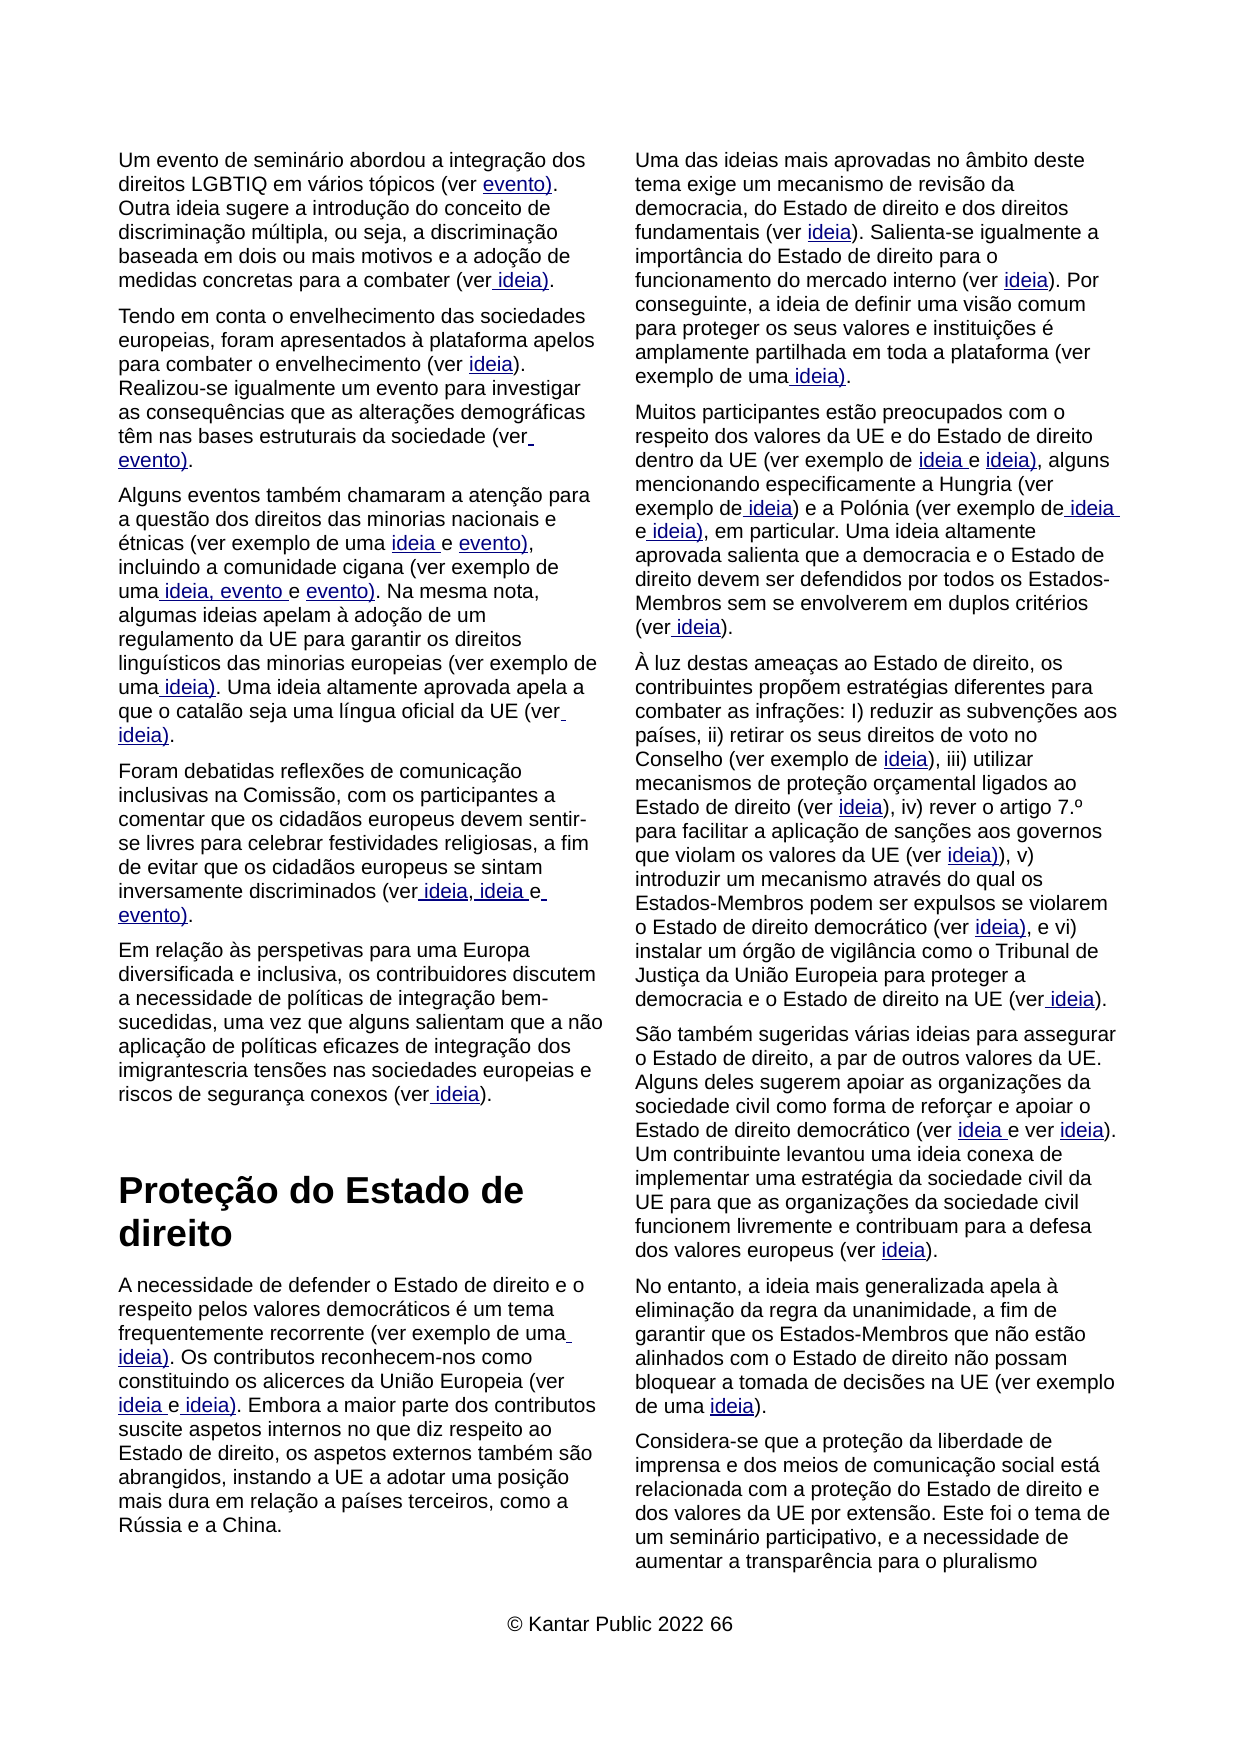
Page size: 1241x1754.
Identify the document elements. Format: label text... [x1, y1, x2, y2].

text Um evento de seminário abordou a integração dos direitos LGBTIQ em vários tópicos (ver evento). Outra ideia sugere a introdução do conceito de discriminação múltipla, ou seja, a discriminação baseada em dois ou mais motivos e a adoção de medidas concretas para a combater (ver ideia). [118, 148, 605, 292]
text São também sugeridas várias ideias para assegurar o Estado de direito, a par de outros valores da UE. Alguns deles sugerem apoiar as organizações da sociedade civil como forma de reforçar e apoiar o Estado de direito democrático (ver ideia e ver ideia). Um contribuinte levantou uma ideia conexa de implementar uma estratégia da sociedade civil da UE para que as organizações da sociedade civil funcionem livremente e contribuam para a defesa dos valores europeus (ver ideia). [635, 1022, 1122, 1262]
subtitle Proteção do Estado de direito [118, 1168, 605, 1255]
text Uma das ideias mais aprovadas no âmbito deste tema exige um mecanismo de revisão da democracia, do Estado de direito e dos direitos fundamentais (ver ideia). Salienta-se igualmente a importância do Estado de direito para o funcionamento do mercado interno (ver ideia). Por conseguinte, a ideia de definir uma visão comum para proteger os seus valores e instituições é amplamente partilhada em toda a plataforma (ver exemplo de uma ideia). [635, 148, 1122, 388]
text Em relação às perspetivas para uma Europa diversificada e inclusiva, os contribuidores discutem a necessidade de políticas de integração bem-sucedidas, uma vez que alguns salientam que a não aplicação de políticas eficazes de integração dos imigrantescria tensões nas sociedades europeias e riscos de segurança conexos (ver ideia). [118, 938, 605, 1106]
text Muitos participantes estão preocupados com o respeito dos valores da UE e do Estado de direito dentro da UE (ver exemplo de ideia e ideia), alguns mencionando especificamente a Hungria (ver exemplo de ideia) e a Polónia (ver exemplo de ideia e ideia), em particular. Uma ideia altamente aprovada salienta que a democracia e o Estado de direito devem ser defendidos por todos os Estados-Membros sem se envolverem em duplos critérios (ver ideia). [635, 399, 1122, 639]
text A necessidade de defender o Estado de direito e o respeito pelos valores democráticos é um tema frequentemente recorrente (ver exemplo de uma ideia). Os contributos reconhecem-nos como constituindo os alicerces da União Europeia (ver ideia e ideia). Embora a maior parte dos contributos suscite aspetos internos no que diz respeito ao Estado de direito, os aspetos externos também são abrangidos, instando a UE a adotar uma posição mais dura em relação a países terceiros, como a Rússia e a China. [118, 1273, 605, 1537]
text No entanto, a ideia mais generalizada apela à eliminação da regra da unanimidade, a fim de garantir que os Estados-Membros que não estão alinhados com o Estado de direito não possam bloquear a tomada de decisões na UE (ver exemplo de uma ideia). [635, 1274, 1122, 1417]
text Foram debatidas reflexões de comunicação inclusivas na Comissão, com os participantes a comentar que os cidadãos europeus devem sentir-se livres para celebrar festividades religiosas, a fim de evitar que os cidadãos europeus se sintam inversamente discriminados (ver ideia, ideia e evento). [118, 759, 605, 926]
text Considera-se que a proteção da liberdade de imprensa e dos meios de comunicação social está relacionada com a proteção do Estado de direito e dos valores da UE por extensão. Este foi o tema de um seminário participativo, e a necessidade de aumentar a transparência para o pluralismo [635, 1429, 1122, 1573]
text Tendo em conta o envelhecimento das sociedades europeias, foram apresentados à plataforma apelos para combater o envelhecimento (ver ideia). Realizou-se igualmente um evento para investigar as consequências que as alterações demográficas têm nas bases estruturais da sociedade (ver evento). [118, 304, 605, 471]
text Alguns eventos também chamaram a atenção para a questão dos direitos das minorias nacionais e étnicas (ver exemplo de uma ideia e evento), incluindo a comunidade cigana (ver exemplo de uma ideia, evento e evento). Na mesma nota, algumas ideias apelam à adoção de um regulamento da UE para garantir os direitos linguísticos das minorias europeias (ver exemplo de uma ideia). Uma ideia altamente aprovada apela a que o catalão seja uma língua oficial da UE (ver ideia). [118, 483, 605, 747]
text À luz destas ameaças ao Estado de direito, os contribuintes propõem estratégias diferentes para combater as infrações: I) reduzir as subvenções aos países, ii) retirar os seus direitos de voto no Conselho (ver exemplo de ideia), iii) utilizar mecanismos de proteção orçamental ligados ao Estado de direito (ver ideia), iv) rever o artigo 7.º para facilitar a aplicação de sanções aos governos que violam os valores da UE (ver ideia)), v) introduzir um mecanismo através do qual os Estados-Membros podem ser expulsos se violarem o Estado de direito democrático (ver ideia), e vi) instalar um órgão de vigilância como o Tribunal de Justiça da União Europeia para proteger a democracia e o Estado de direito na UE (ver ideia). [635, 651, 1122, 1010]
